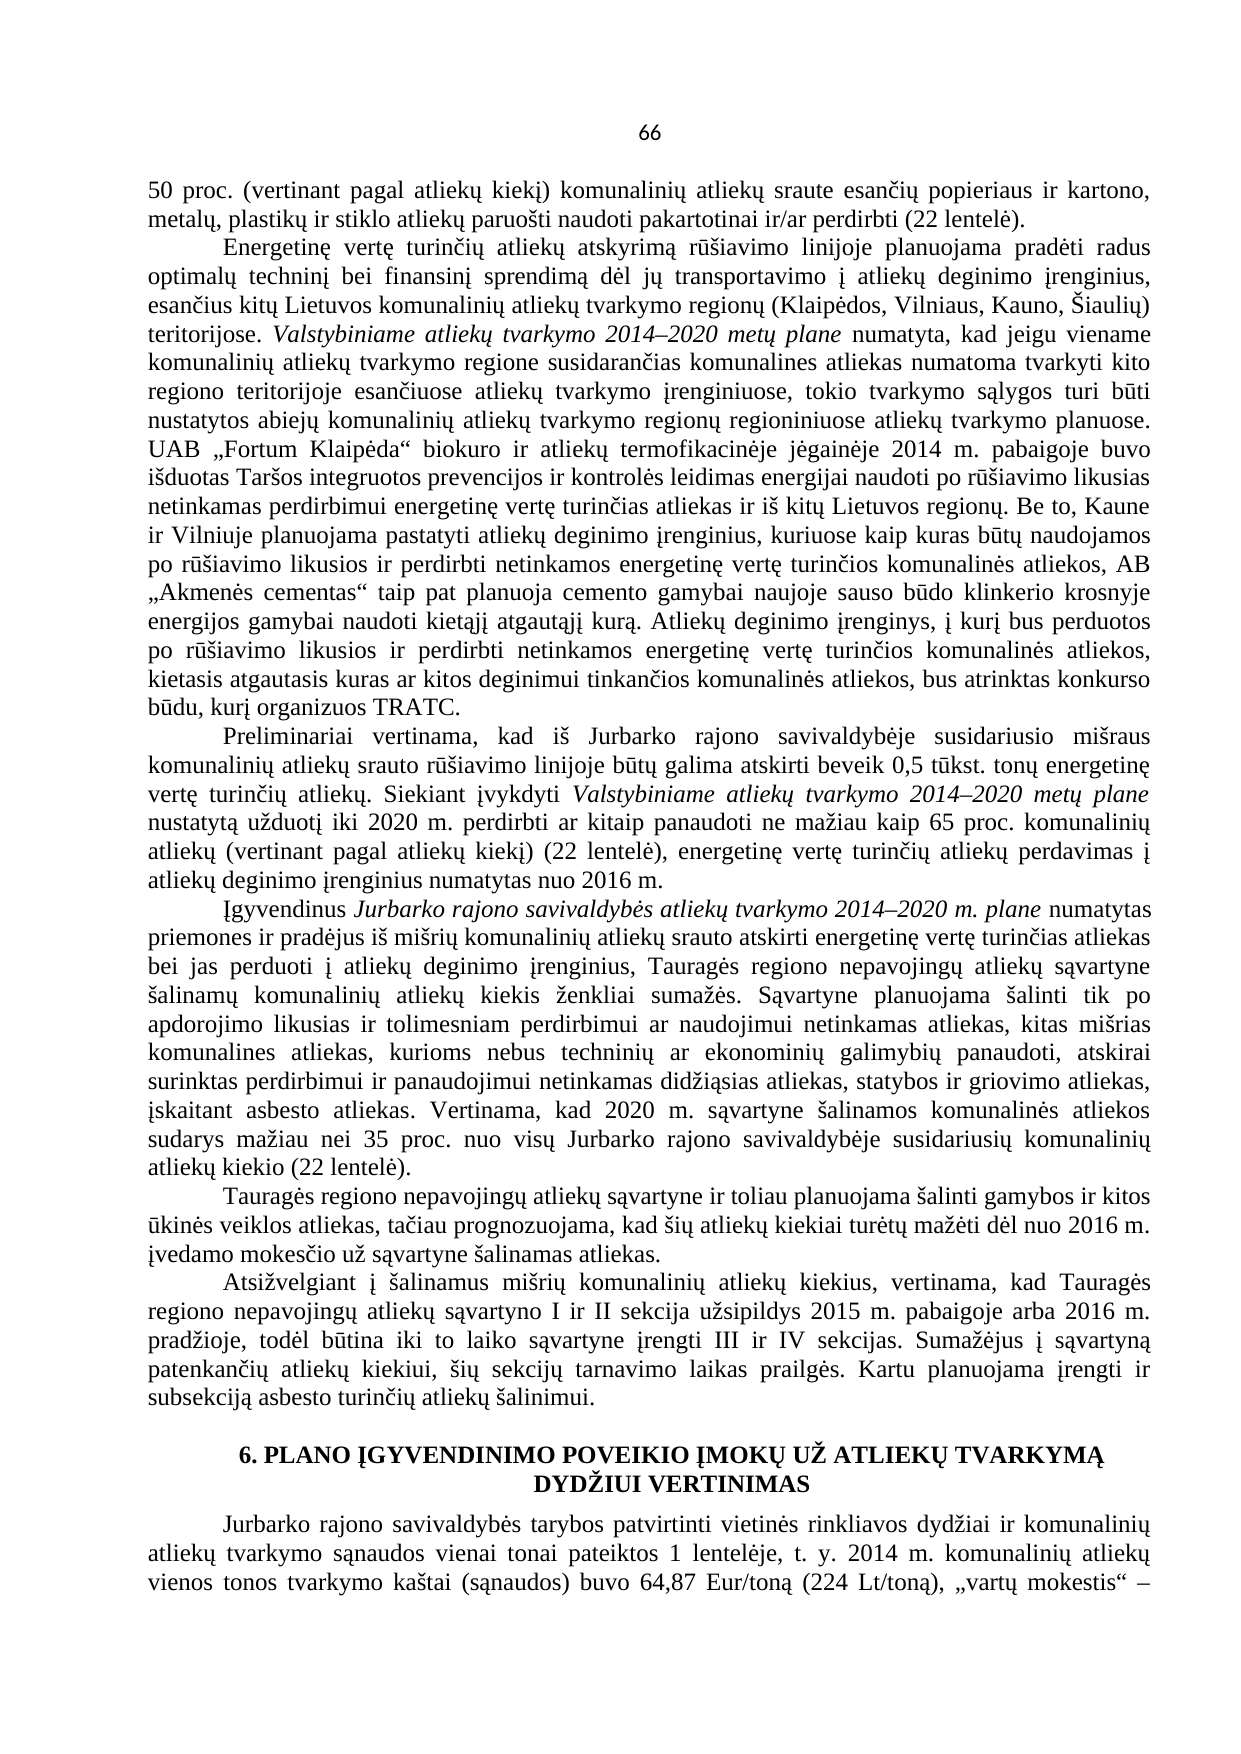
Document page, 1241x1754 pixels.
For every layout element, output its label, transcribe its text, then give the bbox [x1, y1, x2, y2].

text Įgyvendinus Jurbarko rajono savivaldybės atliekų tvarkymo 2014–2020 m. plane numatytas priemones ir pradėjus iš mišrių komunalinių atliekų srauto atskirti energetinę vertę turinčias atliekas bei jas perduoti į atliekų deginimo įrenginius, Tauragės regiono nepavojingų atliekų sąvartyne šalinamų komunalinių atliekų kiekis ženkliai sumažės. Sąvartyne planuojama šalinti tik po apdorojimo likusias ir tolimesniam perdirbimui ar naudojimui netinkamas atliekas, kitas mišrias komunalines atliekas, kurioms nebus techninių ar ekonominių galimybių panaudoti, atskirai surinktas perdirbimui ir panaudojimui netinkamas didžiąsias atliekas, statybos ir griovimo atliekas, įskaitant asbesto atliekas. Vertinama, kad 2020 m. sąvartyne šalinamos komunalinės atliekos sudarys mažiau nei 35 proc. nuo visų Jurbarko rajono savivaldybėje susidariusių komunalinių atliekų kiekio (22 lentelė). [148, 894, 1152, 1181]
text Atsižvelgiant į šalinamus mišrių komunalinių atliekų kiekius, vertinama, kad Tauragės regiono nepavojingų atliekų sąvartyno I ir II sekcija užsipildys 2015 m. pabaigoje arba 2016 m. pradžioje, todėl būtina iki to laiko sąvartyne įrengti III ir IV sekcijas. Sumažėjus į sąvartyną patenkančių atliekų kiekiui, šių sekcijų tarnavimo laikas prailgės. Kartu planuojama įrengti ir subsekciją asbesto turinčių atliekų šalinimui. [148, 1267, 1152, 1411]
text Preliminariai vertinama, kad iš Jurbarko rajono savivaldybėje susidariusio mišraus komunalinių atliekų srauto rūšiavimo linijoje būtų galima atskirti beveik 0,5 tūkst. tonų energetinę vertę turinčių atliekų. Siekiant įvykdyti Valstybiniame atliekų tvarkymo 2014–2020 metų plane nustatytą užduotį iki 2020 m. perdirbti ar kitaip panaudoti ne mažiau kaip 65 proc. komunalinių atliekų (vertinant pagal atliekų kiekį) (22 lentelė), energetinę vertę turinčių atliekų perdavimas į atliekų deginimo įrenginius numatytas nuo 2016 m. [148, 721, 1152, 894]
text Energetinę vertę turinčių atliekų atskyrimą rūšiavimo linijoje planuojama pradėti radus optimalų techninį bei finansinį sprendimą dėl jų transportavimo į atliekų deginimo įrenginius, esančius kitų Lietuvos komunalinių atliekų tvarkymo regionų (Klaipėdos, Vilniaus, Kauno, Šiaulių) teritorijose. Valstybiniame atliekų tvarkymo 2014–2020 metų plane numatyta, kad jeigu viename komunalinių atliekų tvarkymo regione susidarančias komunalines atliekas numatoma tvarkyti kito regiono teritorijoje esančiuose atliekų tvarkymo įrenginiuose, tokio tvarkymo sąlygos turi būti nustatytos abiejų komunalinių atliekų tvarkymo regionų regioniniuose atliekų tvarkymo planuose. UAB „Fortum Klaipėda“ biokuro ir atliekų termofikacinėje jėgainėje 2014 m. pabaigoje buvo išduotas Taršos integruotos prevencijos ir kontrolės leidimas energijai naudoti po rūšiavimo likusias netinkamas perdirbimui energetinę vertę turinčias atliekas ir iš kitų Lietuvos regionų. Be to, Kaune ir Vilniuje planuojama pastatyti atliekų deginimo įrenginius, kuriuose kaip kuras būtų naudojamos po rūšiavimo likusios ir perdirbti netinkamos energetinę vertę turinčios komunalinės atliekos, AB „Akmenės cementas“ taip pat planuoja cemento gamybai naujoje sauso būdo klinkerio krosnyje energijos gamybai naudoti kietąjį atgautąjį kurą. Atliekų deginimo įrenginys, į kurį bus perduotos po rūšiavimo likusios ir perdirbti netinkamos energetinę vertę turinčios komunalinės atliekos, kietasis atgautasis kuras ar kitos deginimui tinkančios komunalinės atliekos, bus atrinktas konkurso būdu, kurį organizuos TRATC. [148, 232, 1152, 721]
text 50 proc. (vertinant pagal atliekų kiekį) komunalinių atliekų sraute esančių popieriaus ir kartono, metalų, plastikų ir stiklo atliekų paruošti naudoti pakartotinai ir/ar perdirbti (22 lentelė). [148, 175, 1152, 232]
text 6. PLANO ĮGYVENDINIMO POVEIKIO ĮMOKŲ UŽ ATLIEKŲ TVARKYMĄ DYDŽIUI VERTINIMAS [192, 1440, 1152, 1497]
text Jurbarko rajono savivaldybės tarybos patvirtinti vietinės rinkliavos dydžiai ir komunalinių atliekų tvarkymo sąnaudos vienai tonai pateiktos 1 lentelėje, t. y. 2014 m. komunalinių atliekų vienos tonos tvarkymo kaštai (sąnaudos) buvo 64,87 Eur/toną (224 Lt/toną), „vartų mokestis“ – [148, 1509, 1152, 1596]
text Tauragės regiono nepavojingų atliekų sąvartyne ir toliau planuojama šalinti gamybos ir kitos ūkinės veiklos atliekas, tačiau prognozuojama, kad šių atliekų kiekiai turėtų mažėti dėl nuo 2016 m. įvedamo mokesčio už sąvartyne šalinamas atliekas. [148, 1181, 1152, 1267]
